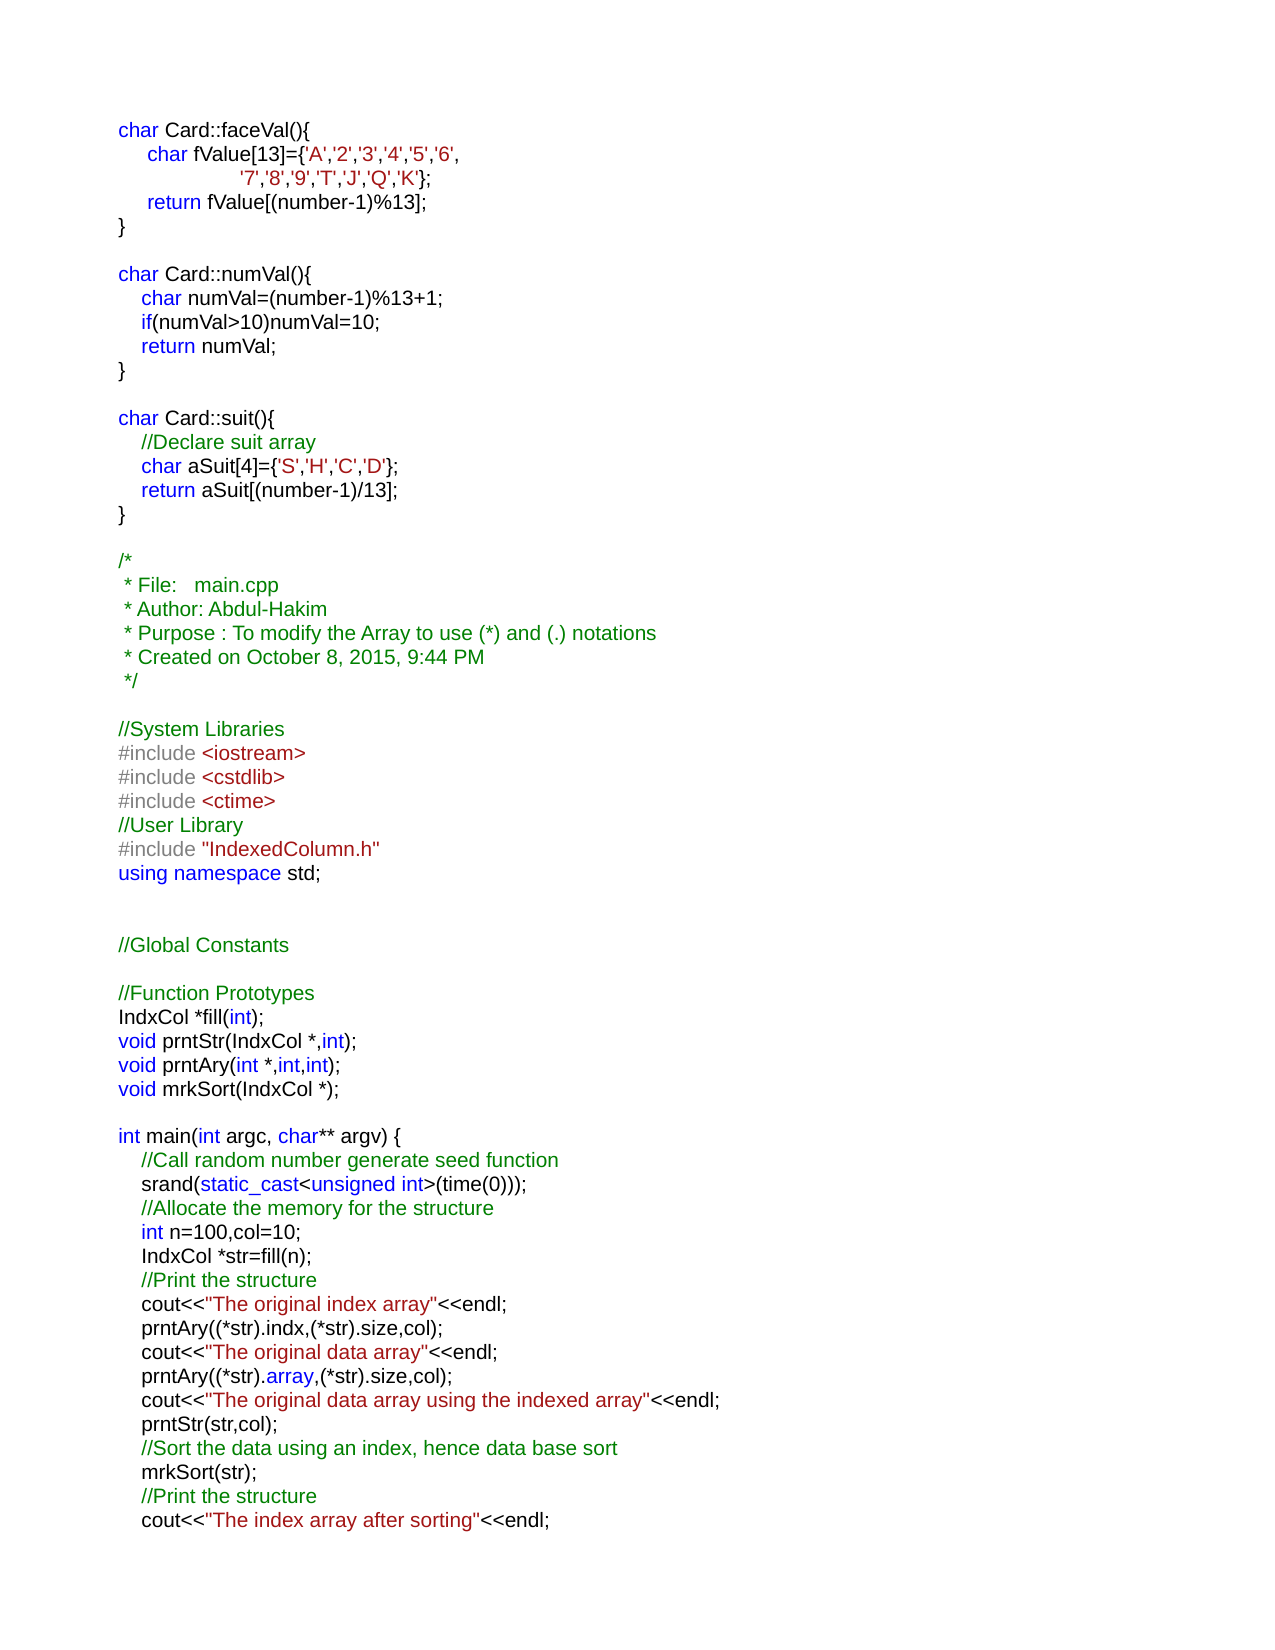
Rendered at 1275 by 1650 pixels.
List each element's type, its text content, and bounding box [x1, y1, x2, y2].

text //Print the structure [118, 1268, 1157, 1292]
text return fValue[(number-1)%13]; [118, 190, 1157, 214]
text prntStr(str,col); [118, 1412, 1157, 1436]
text * Purpose : To modify the Array to use (*) and (.) notations [118, 621, 1157, 645]
text using namespace std; [118, 861, 1157, 885]
text char numVal=(number-1)%13+1; [118, 286, 1157, 310]
text srand(static_cast<unsigned int>(time(0))); [118, 1172, 1157, 1196]
text cout<<"The original data array"<<endl; [118, 1340, 1157, 1364]
text #include "IndexedColumn.h" [118, 837, 1157, 861]
text char aSuit[4]={'S','H','C','D'}; [118, 453, 1157, 477]
text #include <ctime> [118, 789, 1157, 813]
text //User Library [118, 813, 1157, 837]
text #include <cstdlib> [118, 765, 1157, 789]
text //Sort the data using an index, hence data base sort [118, 1436, 1157, 1460]
text //Global Constants [118, 933, 1157, 957]
text IndxCol *fill(int); [118, 1004, 1157, 1028]
text char Card::faceVal(){ [118, 118, 1157, 142]
text void prntAry(int *,int,int); [118, 1052, 1157, 1076]
text } [118, 501, 1157, 525]
text IndxCol *str=fill(n); [118, 1244, 1157, 1268]
text #include <iostream> [118, 741, 1157, 765]
text */ [118, 669, 1157, 693]
text int n=100,col=10; [118, 1220, 1157, 1244]
text cout<<"The index array after sorting"<<endl; [118, 1508, 1157, 1532]
text * Created on October 8, 2015, 9:44 PM [118, 645, 1157, 669]
text cout<<"The original data array using the indexed array"<<endl; [118, 1388, 1157, 1412]
text void mrkSort(IndxCol *); [118, 1076, 1157, 1100]
text * Author: Abdul-Hakim [118, 597, 1157, 621]
text int main(int argc, char** argv) { [118, 1124, 1157, 1148]
text /* [118, 549, 1157, 573]
text mrkSort(str); [118, 1460, 1157, 1484]
text void prntStr(IndxCol *,int); [118, 1028, 1157, 1052]
text return numVal; [118, 334, 1157, 358]
text * File: main.cpp [118, 573, 1157, 597]
text return aSuit[(number-1)/13]; [118, 477, 1157, 501]
text char Card::numVal(){ [118, 262, 1157, 286]
text prntAry((*str).indx,(*str).size,col); [118, 1316, 1157, 1340]
text char fValue[13]={'A','2','3','4','5','6', [118, 142, 1157, 166]
text //Function Prototypes [118, 981, 1157, 1004]
text //Print the structure [118, 1484, 1157, 1508]
text } [118, 358, 1157, 382]
text } [118, 214, 1157, 238]
text //Allocate the memory for the structure [118, 1196, 1157, 1220]
text //System Libraries [118, 717, 1157, 741]
text char Card::suit(){ [118, 406, 1157, 429]
text if(numVal>10)numVal=10; [118, 310, 1157, 334]
text '7','8','9','T','J','Q','K'}; [118, 166, 1157, 190]
text //Declare suit array [118, 429, 1157, 453]
text cout<<"The original index array"<<endl; [118, 1292, 1157, 1316]
text //Call random number generate seed function [118, 1148, 1157, 1172]
text prntAry((*str).array,(*str).size,col); [118, 1364, 1157, 1388]
